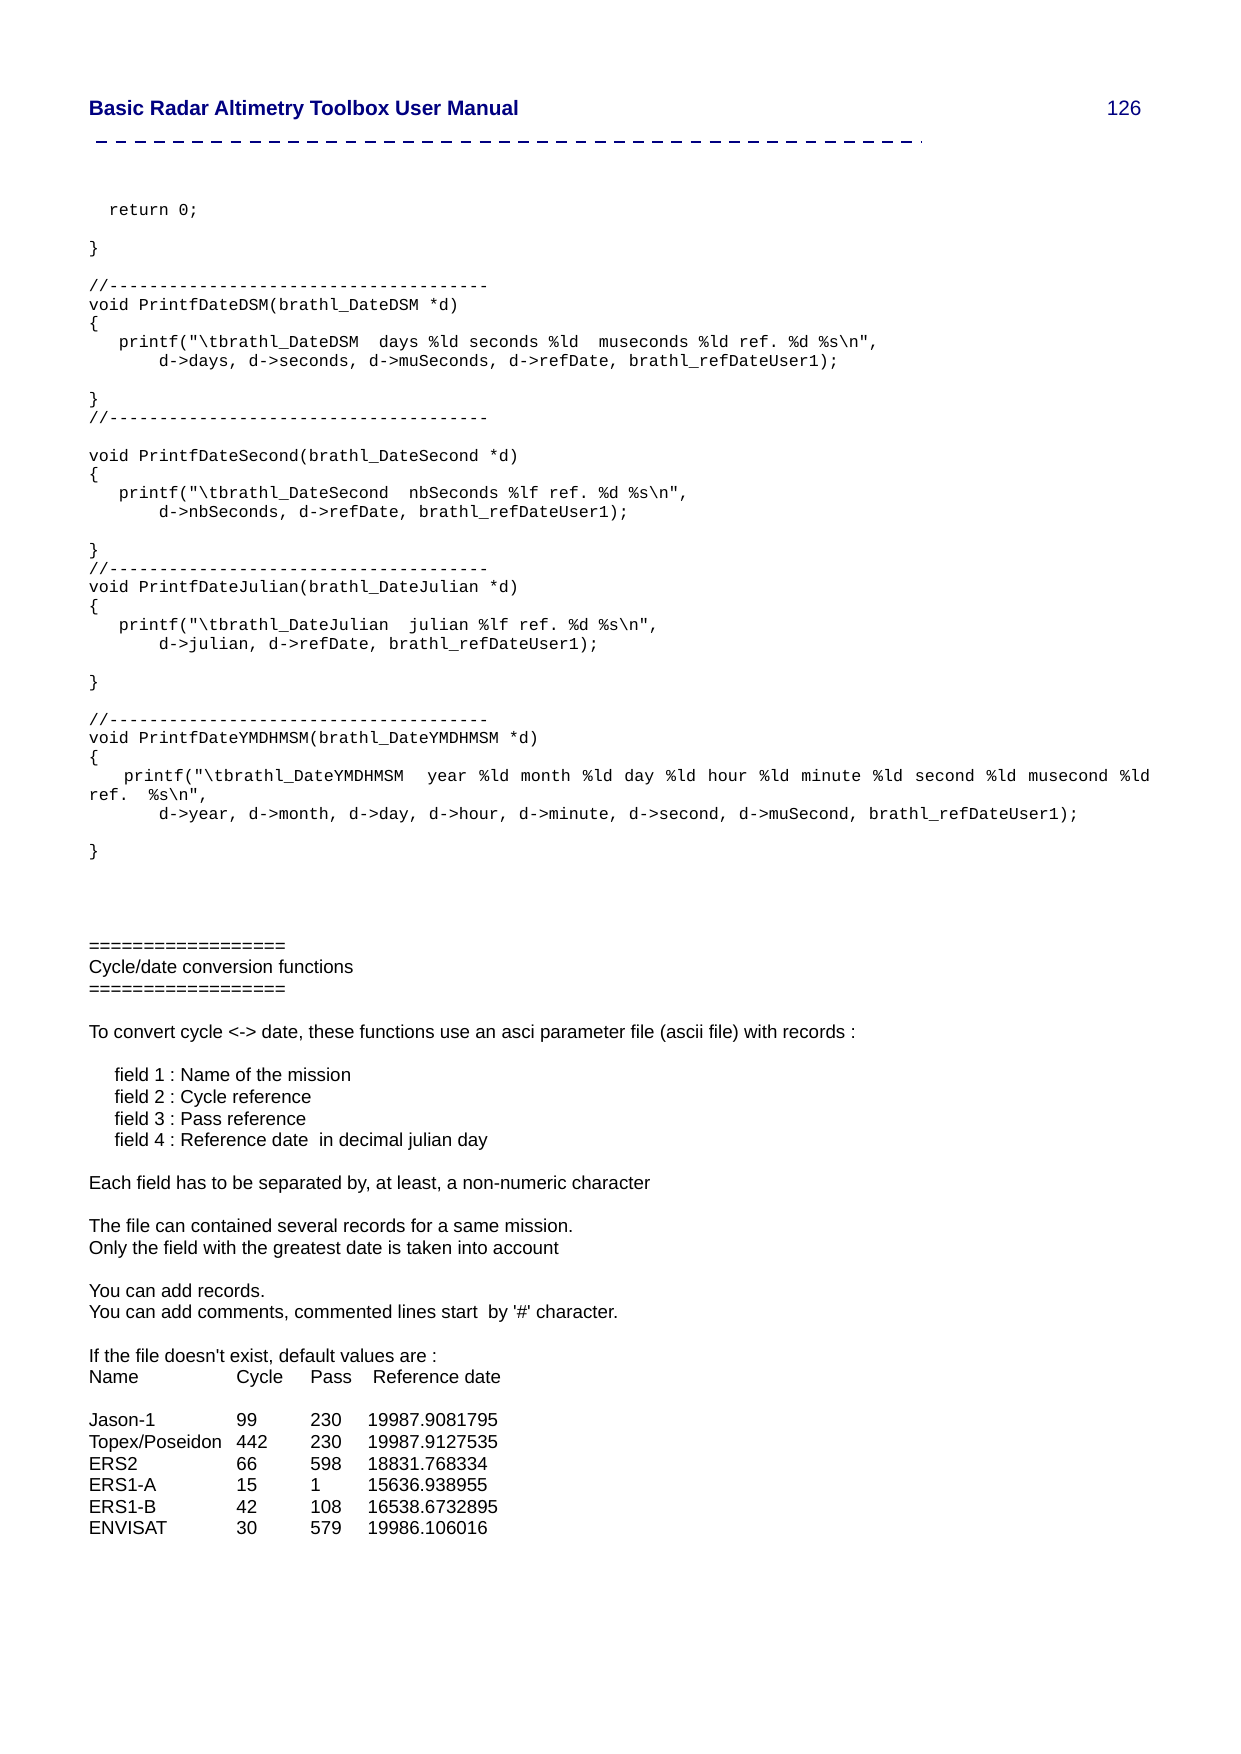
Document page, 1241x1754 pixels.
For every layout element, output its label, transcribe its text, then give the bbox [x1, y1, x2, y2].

text field 4 : Reference date in decimal julian day [88, 1129, 1152, 1150]
text Only the field with the greatest date is taken into account [88, 1237, 1152, 1258]
text Each field has to be separated by, at least, a non-numeric character [88, 1172, 1152, 1193]
text { [88, 466, 1152, 485]
text //-------------------------------------- [88, 711, 1152, 730]
text void PrintfDateDSM(brathl_DateDSM *d) [88, 296, 1152, 315]
text d->julian, d->refDate, brathl_refDateUser1); [88, 636, 1152, 654]
text You can add records. [88, 1280, 1152, 1301]
text } [88, 673, 1152, 692]
text { [88, 598, 1152, 617]
text } [88, 541, 1152, 560]
text ERS1-A 15 1 15636.938955 [88, 1474, 1152, 1495]
text void PrintfDateYMDHMSM(brathl_DateYMDHMSM *d) [88, 730, 1152, 749]
text { [88, 749, 1152, 768]
text ================== [88, 978, 1152, 999]
text printf("\tbrathl_DateSecond nbSeconds %lf ref. %d %s\n", [88, 485, 1152, 504]
text Name Cycle Pass Reference date [88, 1366, 1152, 1388]
text Jason-1 99 230 19987.9081795 [88, 1409, 1152, 1431]
text ERS2 66 598 18831.768334 [88, 1452, 1152, 1474]
text d->nbSeconds, d->refDate, brathl_refDateUser1); [88, 504, 1152, 522]
text Cycle/date conversion functions [88, 956, 1152, 978]
text //-------------------------------------- [88, 560, 1152, 579]
text void PrintfDateJulian(brathl_DateJulian *d) [88, 579, 1152, 598]
text ERS1-B 42 108 16538.6732895 [88, 1495, 1152, 1517]
text void PrintfDateSecond(brathl_DateSecond *d) [88, 447, 1152, 466]
text field 3 : Pass reference [88, 1107, 1152, 1129]
text field 1 : Name of the mission [88, 1064, 1152, 1086]
text Topex/Poseidon 442 230 19987.9127535 [88, 1431, 1152, 1452]
text //-------------------------------------- [88, 277, 1152, 296]
text The file can contained several records for a same mission. [88, 1215, 1152, 1237]
text If the file doesn't exist, default values are : [88, 1344, 1152, 1366]
text To convert cycle <-> date, these functions use an asci parameter file (ascii file) with records : [88, 1021, 1152, 1043]
text } [88, 843, 1152, 862]
text ENVISAT 30 579 19986.106016 [88, 1517, 1152, 1538]
text field 2 : Cycle reference [88, 1086, 1152, 1107]
text } [88, 240, 1152, 258]
text printf("\tbrathl_DateJulian julian %lf ref. %d %s\n", [88, 617, 1152, 636]
text //-------------------------------------- [88, 409, 1152, 428]
text } [88, 391, 1152, 409]
text d->year, d->month, d->day, d->hour, d->minute, d->second, d->muSecond, brathl_refDateUser1); [88, 805, 1152, 824]
text ================== [88, 935, 1152, 956]
text printf("\tbrathl_DateDSM days %ld seconds %ld museconds %ld ref. %d %s\n", [88, 334, 1152, 353]
text printf("\tbrathl_DateYMDHMSM year %ld month %ld day %ld hour %ld minute %ld second %ld musecond %ld ref. %s\n", [88, 768, 1152, 805]
text d->days, d->seconds, d->muSeconds, d->refDate, brathl_refDateUser1); [88, 353, 1152, 372]
text { [88, 315, 1152, 334]
text return 0; [88, 202, 1152, 221]
text You can add comments, commented lines start by '#' character. [88, 1301, 1152, 1323]
